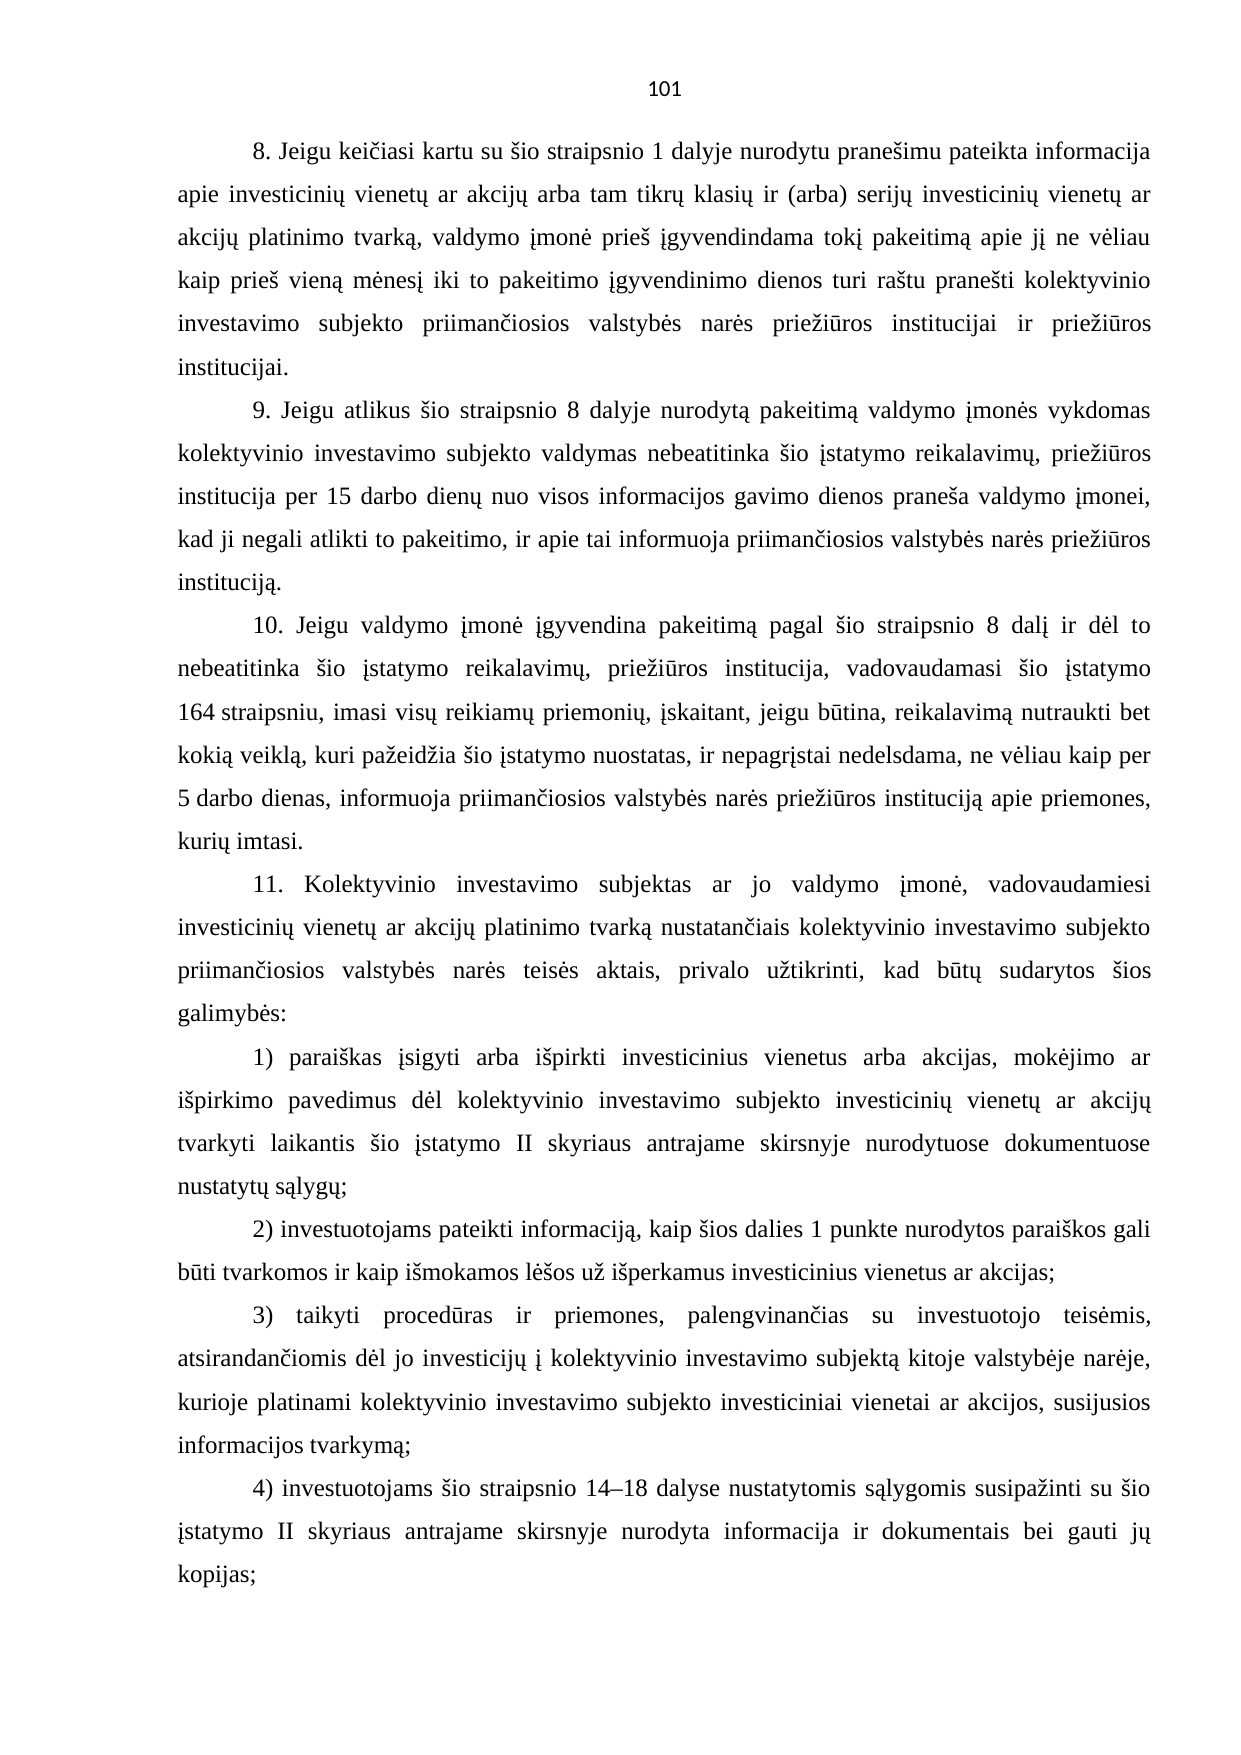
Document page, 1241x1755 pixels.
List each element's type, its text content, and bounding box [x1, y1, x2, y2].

text 4) investuotojams šio straipsnio 14‒18 dalyse nustatytomis sąlygomis susipažinti su šio įstatymo II skyriaus antrajame skirsnyje nurodyta informacija ir dokumentais bei gauti jų kopijas; [177, 1473, 1152, 1588]
text 10. Jeigu valdymo įmonė įgyvendina pakeitimą pagal šio straipsnio 8 dalį ir dėl to nebeatitinka šio įstatymo reikalavimų, priežiūros institucija, vadovaudamasi šio įstatymo 164 straipsniu, imasi visų reikiamų priemonių, įskaitant, jeigu būtina, reikalavimą nutraukti bet kokią veiklą, kuri pažeidžia šio įstatymo nuostatas, ir nepagrįstai nedelsdama, ne vėliau kaip per 5 darbo dienas, informuoja priimančiosios valstybės narės priežiūros instituciją apie priemones, kurių imtasi. [177, 610, 1152, 855]
text 1) paraiškas įsigyti arba išpirkti investicinius vienetus arba akcijas, mokėjimo ar išpirkimo pavedimus dėl kolektyvinio investavimo subjekto investicinių vienetų ar akcijų tvarkyti laikantis šio įstatymo II skyriaus antrajame skirsnyje nurodytuose dokumentuose nustatytų sąlygų; [177, 1042, 1152, 1200]
text 11. Kolektyvinio investavimo subjektas ar jo valdymo įmonė, vadovaudamiesi investicinių vienetų ar akcijų platinimo tvarką nustatančiais kolektyvinio investavimo subjekto priimančiosios valstybės narės teisės aktais, privalo užtikrinti, kad būtų sudarytos šios galimybės: [177, 869, 1152, 1027]
text 8. Jeigu keičiasi kartu su šio straipsnio 1 dalyje nurodytu pranešimu pateikta informacija apie investicinių vienetų ar akcijų arba tam tikrų klasių ir (arba) serijų investicinių vienetų ar akcijų platinimo tvarką, valdymo įmonė prieš įgyvendindama tokį pakeitimą apie jį ne vėliau kaip prieš vieną mėnesį iki to pakeitimo įgyvendinimo dienos turi raštu pranešti kolektyvinio investavimo subjekto priimančiosios valstybės narės priežiūros institucijai ir priežiūros institucijai. [177, 136, 1152, 380]
text 2) investuotojams pateikti informaciją, kaip šios dalies 1 punkte nurodytos paraiškos gali būti tvarkomos ir kaip išmokamos lėšos už išperkamus investicinius vienetus ar akcijas; [177, 1214, 1152, 1286]
text 3) taikyti procedūras ir priemones, palengvinančias su investuotojo teisėmis, atsirandančiomis dėl jo investicijų į kolektyvinio investavimo subjektą kitoje valstybėje narėje, kurioje platinami kolektyvinio investavimo subjekto investiciniai vienetai ar akcijos, susijusios informacijos tvarkymą; [177, 1300, 1152, 1458]
text 9. Jeigu atlikus šio straipsnio 8 dalyje nurodytą pakeitimą valdymo įmonės vykdomas kolektyvinio investavimo subjekto valdymas nebeatitinka šio įstatymo reikalavimų, priežiūros institucija per 15 darbo dienų nuo visos informacijos gavimo dienos praneša valdymo įmonei, kad ji negali atlikti to pakeitimo, ir apie tai informuoja priimančiosios valstybės narės priežiūros instituciją. [177, 395, 1152, 596]
